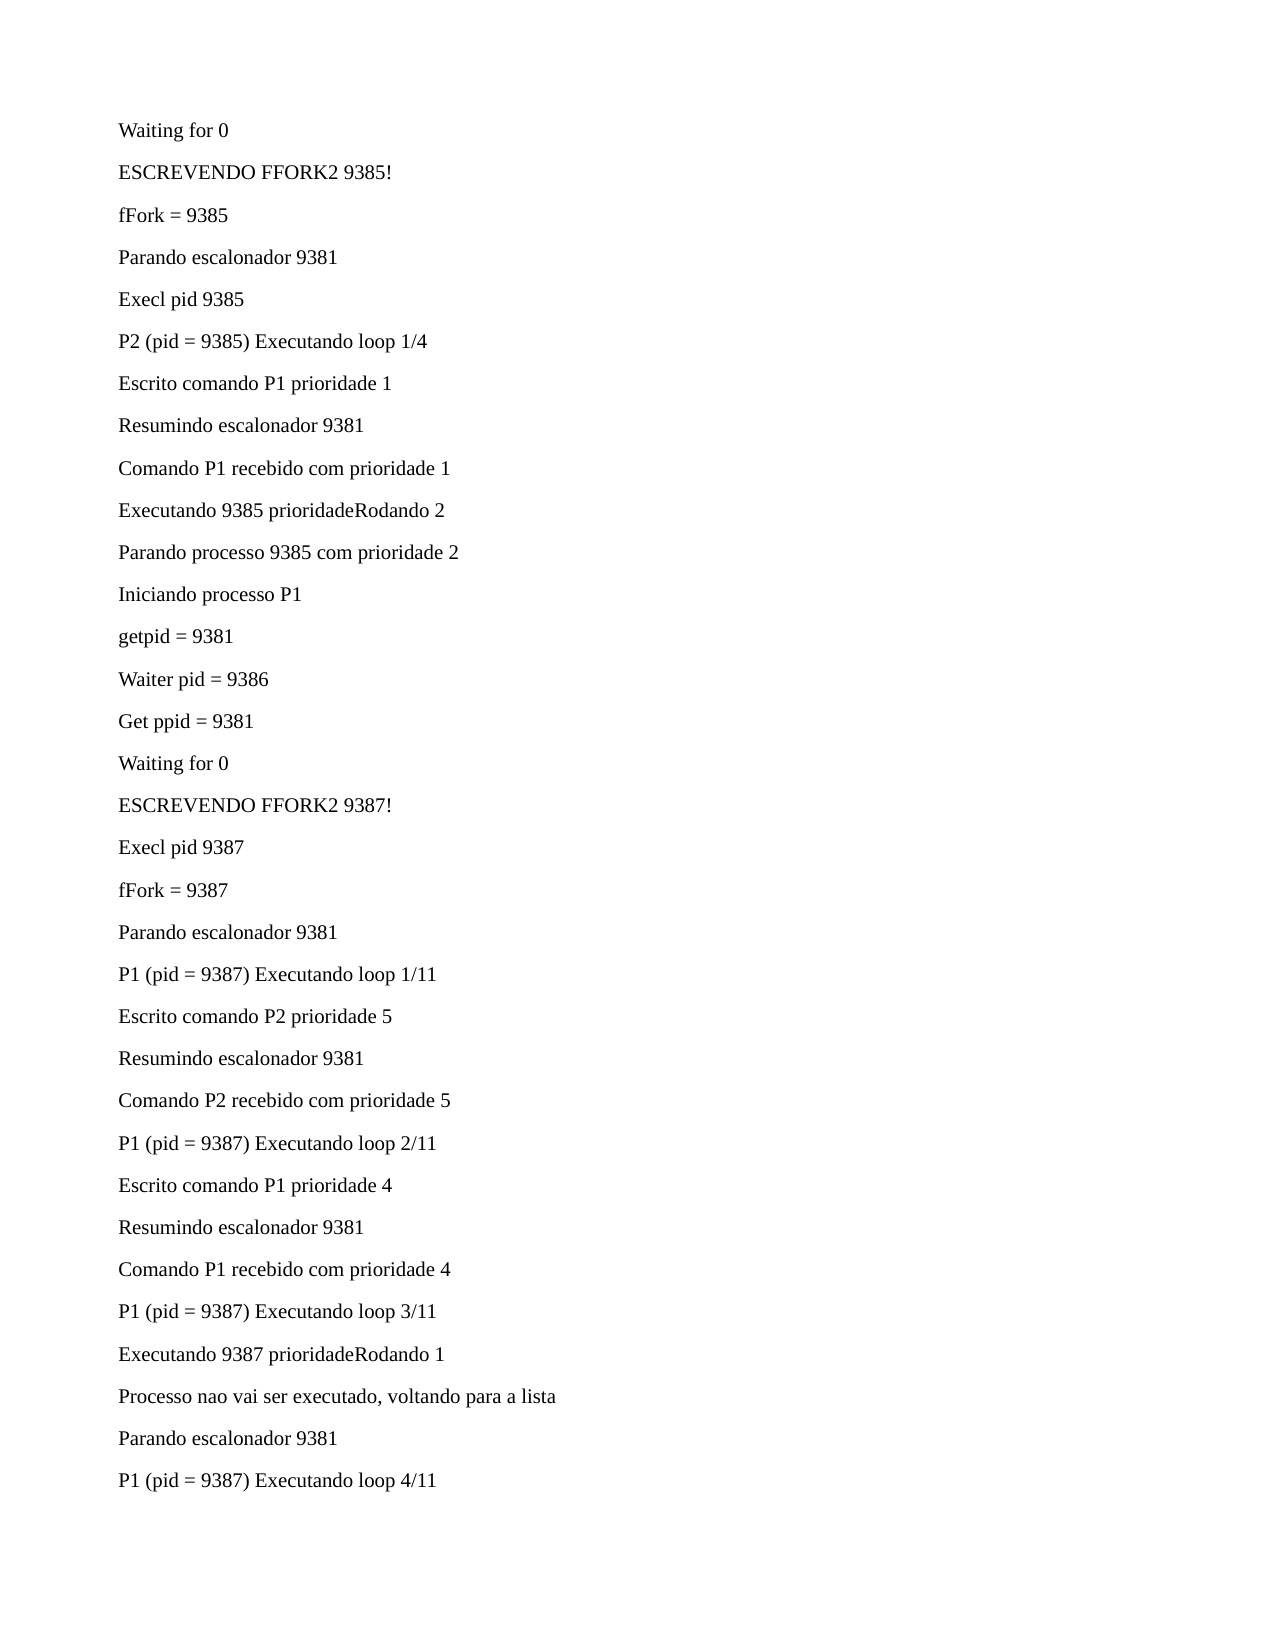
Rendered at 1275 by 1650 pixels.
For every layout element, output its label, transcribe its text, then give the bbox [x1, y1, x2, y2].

text Parando escalonador 9381 [118, 245, 1157, 269]
text Executando 9387 prioridadeRodando 1 [118, 1342, 1157, 1366]
text Parando processo 9385 com prioridade 2 [118, 540, 1157, 564]
text Iniciando processo P1 [118, 582, 1157, 606]
text Waiting for 0 [118, 118, 1157, 142]
text P1 (pid = 9387) Executando loop 3/11 [118, 1299, 1157, 1323]
text Executando 9385 prioridadeRodando 2 [118, 498, 1157, 522]
text Parando escalonador 9381 [118, 1426, 1157, 1450]
text fFork = 9387 [118, 877, 1157, 902]
text Escrito comando P1 prioridade 4 [118, 1173, 1157, 1197]
text Resumindo escalonador 9381 [118, 413, 1157, 437]
text Comando P2 recebido com prioridade 5 [118, 1088, 1157, 1112]
text Waiter pid = 9386 [118, 667, 1157, 691]
text ESCREVENDO FFORK2 9387! [118, 793, 1157, 817]
text P1 (pid = 9387) Executando loop 2/11 [118, 1131, 1157, 1155]
text Processo nao vai ser executado, voltando para a lista [118, 1384, 1157, 1408]
text P2 (pid = 9385) Executando loop 1/4 [118, 329, 1157, 353]
text ESCREVENDO FFORK2 9385! [118, 160, 1157, 184]
text Execl pid 9387 [118, 835, 1157, 859]
text Resumindo escalonador 9381 [118, 1046, 1157, 1070]
text P1 (pid = 9387) Executando loop 1/11 [118, 962, 1157, 986]
text getpid = 9381 [118, 624, 1157, 648]
text Parando escalonador 9381 [118, 920, 1157, 944]
text P1 (pid = 9387) Executando loop 4/11 [118, 1468, 1157, 1492]
text Comando P1 recebido com prioridade 1 [118, 456, 1157, 480]
text Escrito comando P1 prioridade 1 [118, 371, 1157, 395]
text Comando P1 recebido com prioridade 4 [118, 1257, 1157, 1281]
text fFork = 9385 [118, 202, 1157, 227]
text Resumindo escalonador 9381 [118, 1215, 1157, 1239]
text Execl pid 9385 [118, 287, 1157, 311]
text Waiting for 0 [118, 751, 1157, 775]
text Escrito comando P2 prioridade 5 [118, 1004, 1157, 1028]
text Get ppid = 9381 [118, 709, 1157, 733]
